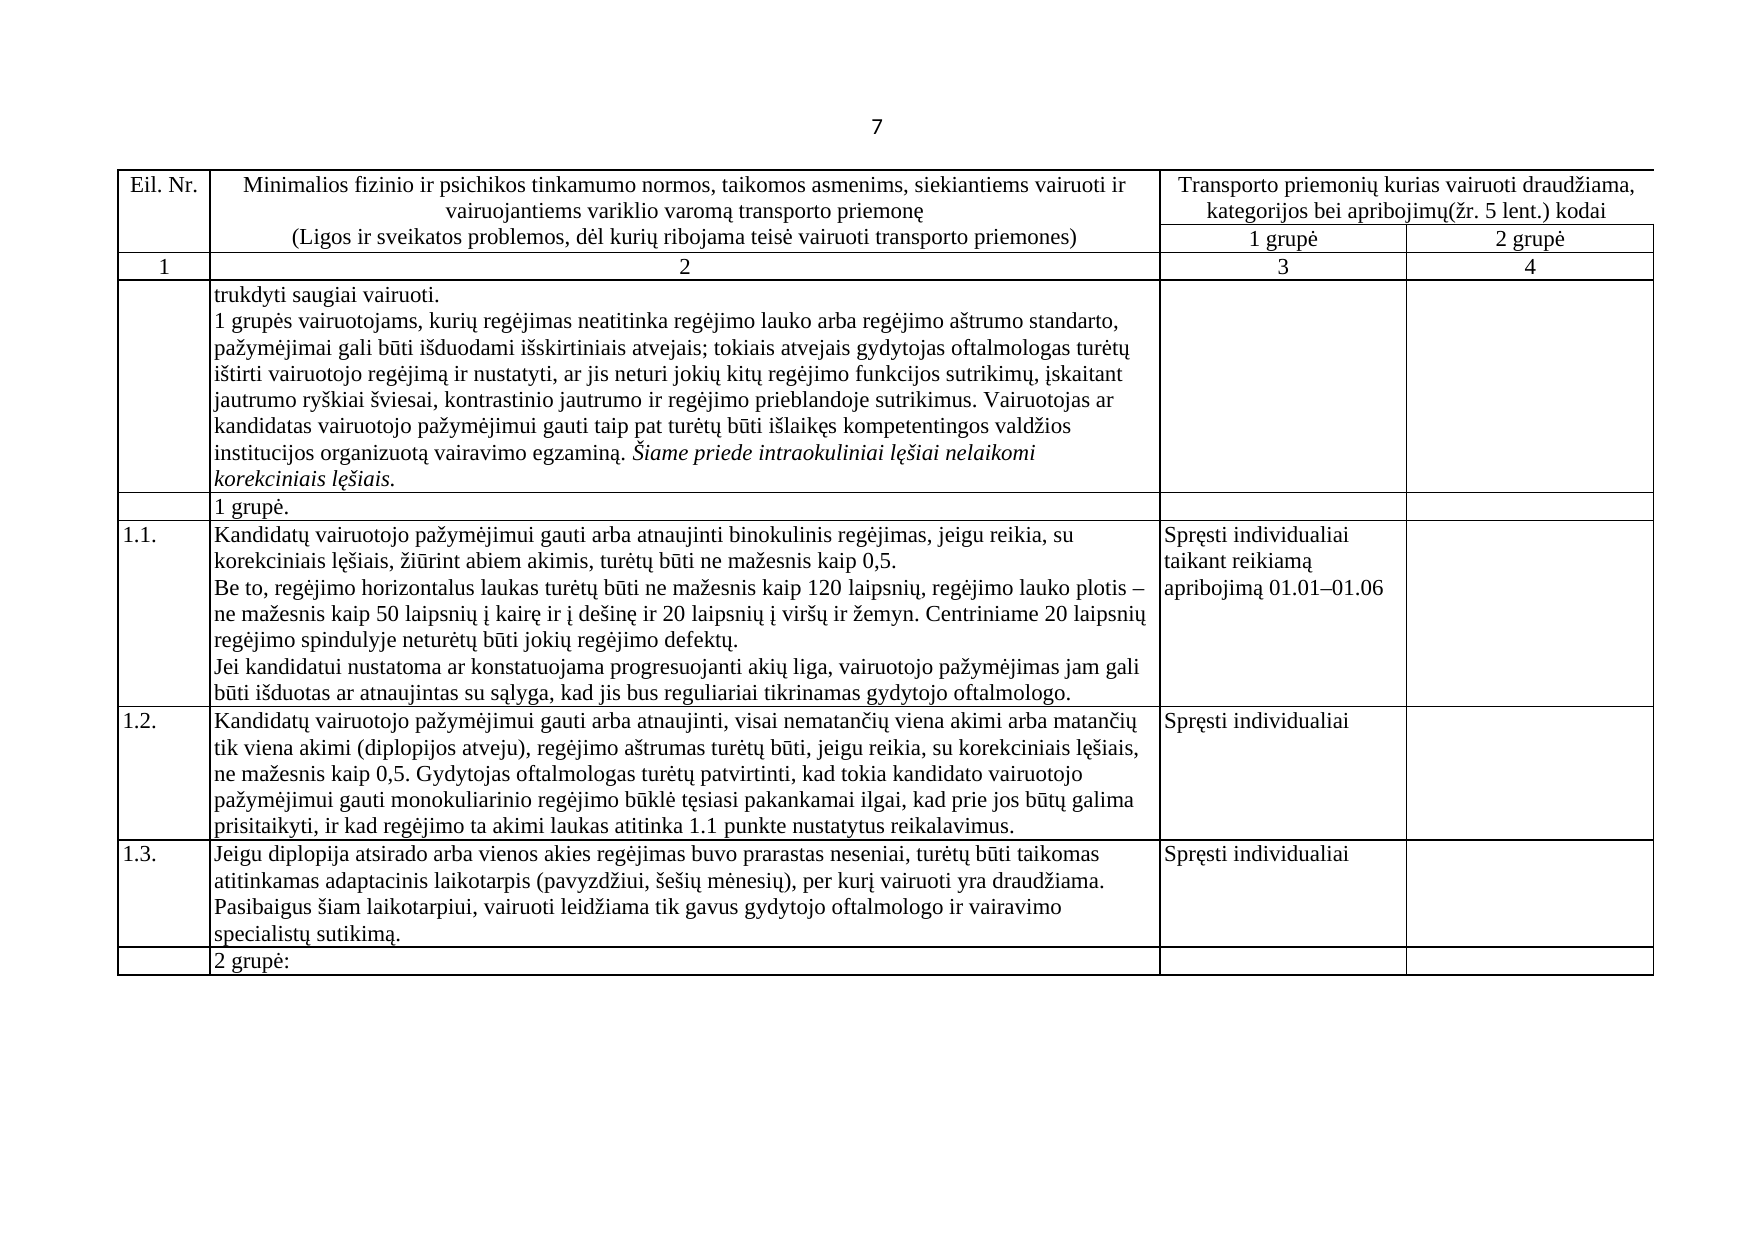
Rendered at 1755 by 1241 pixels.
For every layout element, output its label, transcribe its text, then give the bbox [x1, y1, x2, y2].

table_cell 1.3. [119, 841, 209, 946]
table_cell trukdyti saugiai vairuoti. 1 grupės vairuotojams, kurių regėjimas neatitinka regėjimo lauko arba regėjimo aštrumo standarto, pažymėjimai gali būti išduodami išskirtiniais atvejais; tokiais atvejais gydytojas oftalmologas turėtų ištirti vairuotojo regėjimą ir nustatyti, ar jis neturi jokių kitų regėjimo funkcijos sutrikimų, įskaitant jautrumo ryškiai šviesai, kontrastinio jautrumo ir regėjimo prieblandoje sutrikimus. Vairuotojas ar kandidatas vairuotojo pažymėjimui gauti taip pat turėtų būti išlaikęs kompetentingos valdžios institucijos organizuotą vairavimo egzaminą. Šiame priede intraokuliniai lęšiai nelaikomi korekciniais lęšiais. [211, 281, 1159, 492]
table_cell [1161, 493, 1406, 519]
table_cell [1407, 707, 1653, 839]
table_cell 1 [119, 253, 209, 279]
table_cell 1.1. [119, 521, 209, 706]
table_cell 1 grupė. [211, 493, 1159, 519]
table_cell [1407, 281, 1653, 492]
table_header Minimalios fizinio ir psichikos tinkamumo normos, taikomos asmenims, siekiantiems vairuoti ir vairuojantiems variklio varomą transporto priemonę (Ligos ir sveikatos problemos, dėl kurių ribojama teisė vairuoti transporto priemones) [211, 171, 1159, 251]
table_cell 1 grupė [1161, 225, 1406, 251]
table_cell Jeigu diplopija atsirado arba vienos akies regėjimas buvo prarastas neseniai, turėtų būti taikomas atitinkamas adaptacinis laikotarpis (pavyzdžiui, šešių mėnesių), per kurį vairuoti yra draudžiama. Pasibaigus šiam laikotarpiui, vairuoti leidžiama tik gavus gydytojo oftalmologo ir vairavimo specialistų sutikimą. [211, 841, 1159, 946]
table_cell Spręsti individualiai [1161, 707, 1406, 839]
table_cell 2 grupė: [211, 948, 1159, 974]
table_cell [1161, 281, 1406, 492]
table_cell [1407, 841, 1653, 946]
table_cell 1.2. [119, 707, 209, 839]
table_cell 3 [1161, 253, 1406, 279]
table_cell [119, 493, 209, 519]
table_cell [119, 281, 209, 492]
table_cell Kandidatų vairuotojo pažymėjimui gauti arba atnaujinti, visai nematančių viena akimi arba matančių tik viena akimi (diplopijos atveju), regėjimo aštrumas turėtų būti, jeigu reikia, su korekciniais lęšiais, ne mažesnis kaip 0,5. Gydytojas oftalmologas turėtų patvirtinti, kad tokia kandidato vairuotojo pažymėjimui gauti monokuliarinio regėjimo būklė tęsiasi pakankamai ilgai, kad prie jos būtų galima prisitaikyti, ir kad regėjimo ta akimi laukas atitinka 1.1 punkte nustatytus reikalavimus. [211, 707, 1159, 839]
table_cell 2 [211, 253, 1159, 279]
table_cell [1407, 493, 1653, 519]
table_header Eil. Nr. [119, 171, 209, 251]
table_cell [1407, 521, 1653, 706]
table_cell 4 [1407, 253, 1653, 279]
table_header Transporto priemonių kurias vairuoti draudžiama, kategorijos bei apribojimų(žr. 5 lent.) kodai [1161, 171, 1653, 223]
table_cell Kandidatų vairuotojo pažymėjimui gauti arba atnaujinti binokulinis regėjimas, jeigu reikia, su korekciniais lęšiais, žiūrint abiem akimis, turėtų būti ne mažesnis kaip 0,5. Be to, regėjimo horizontalus laukas turėtų būti ne mažesnis kaip 120 laipsnių, regėjimo lauko plotis – ne mažesnis kaip 50 laipsnių į kairę ir į dešinę ir 20 laipsnių į viršų ir žemyn. Centriniame 20 laipsnių regėjimo spindulyje neturėtų būti jokių regėjimo defektų. Jei kandidatui nustatoma ar konstatuojama progresuojanti akių liga, vairuotojo pažymėjimas jam gali būti išduotas ar atnaujintas su sąlyga, kad jis bus reguliariai tikrinamas gydytojo oftalmologo. [211, 521, 1159, 706]
table_cell [1407, 948, 1653, 974]
table_cell Spręsti individualiai taikant reikiamą apribojimą 01.01–01.06 [1161, 521, 1406, 706]
table_cell [1161, 948, 1406, 974]
table_cell 2 grupė [1407, 225, 1653, 251]
table_cell [119, 948, 209, 974]
table_cell Spręsti individualiai [1161, 841, 1406, 946]
